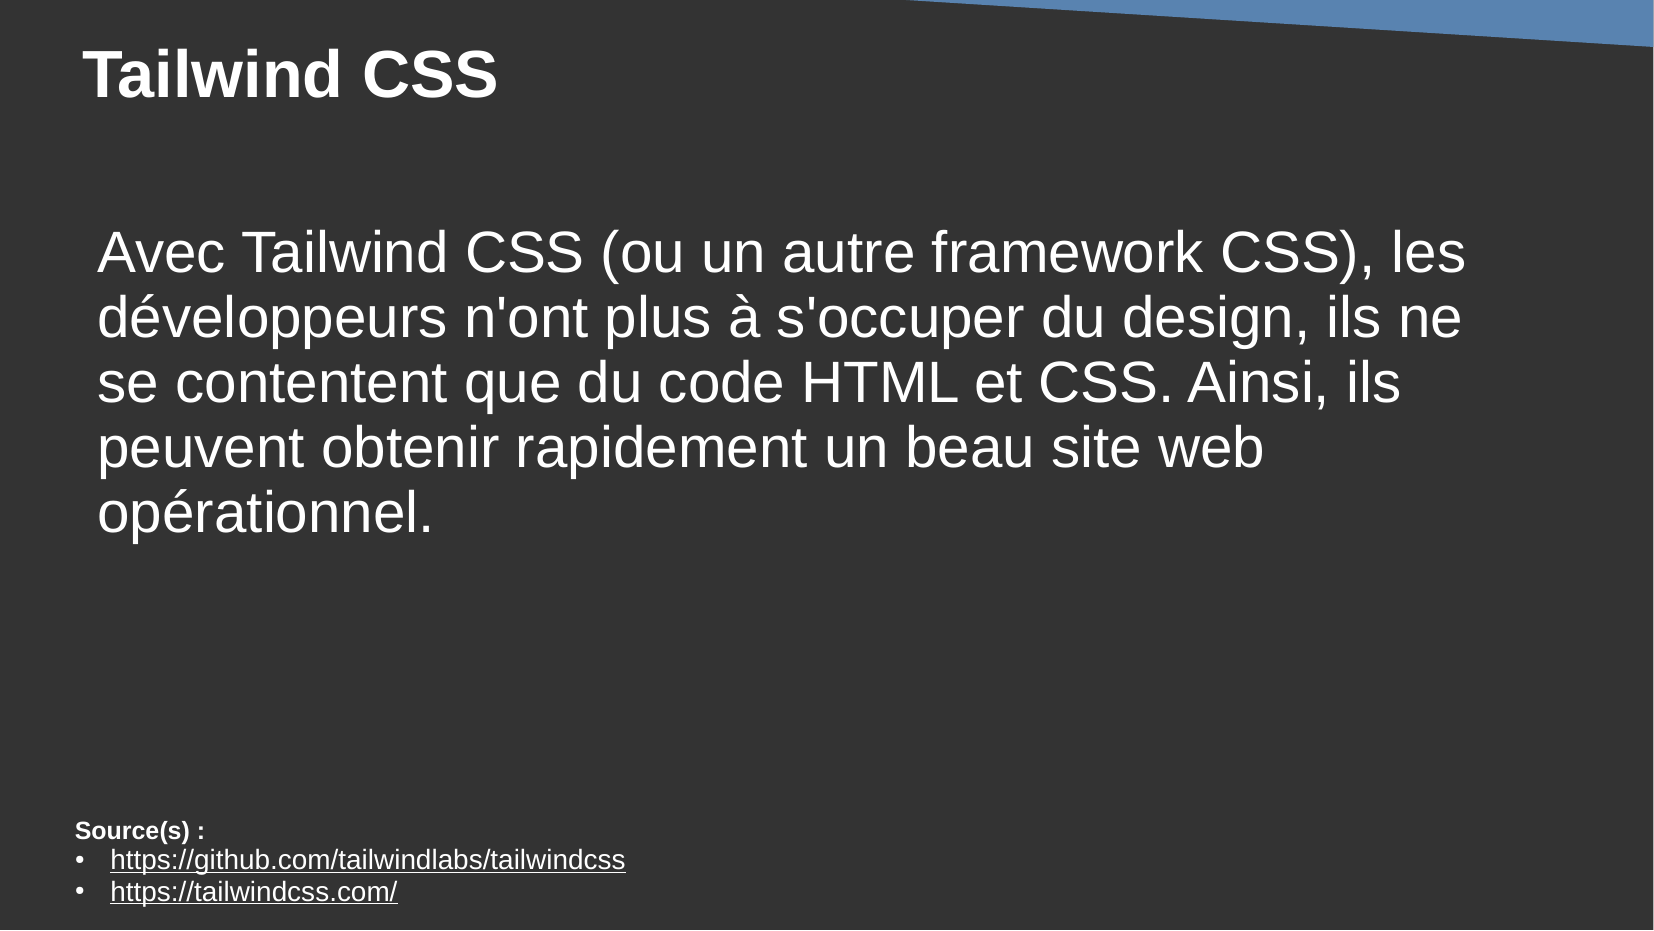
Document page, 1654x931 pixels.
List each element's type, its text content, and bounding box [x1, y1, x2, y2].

text_box Source(s) : https://github.com/tailwindlabs/tailwindcss https://tailwindcss.com/ [60, 809, 1583, 915]
text_box [906, 0, 1654, 47]
title Tailwind CSS [82, 37, 1571, 114]
text_box Avec Tailwind CSS (ou un autre framework CSS), les développeurs n'ont plus à s'occuper du design, ils ne se contentent que du code HTML et CSS. Ainsi, ils peuvent obtenir rapidement un beau site web opérationnel. [82, 212, 1548, 553]
